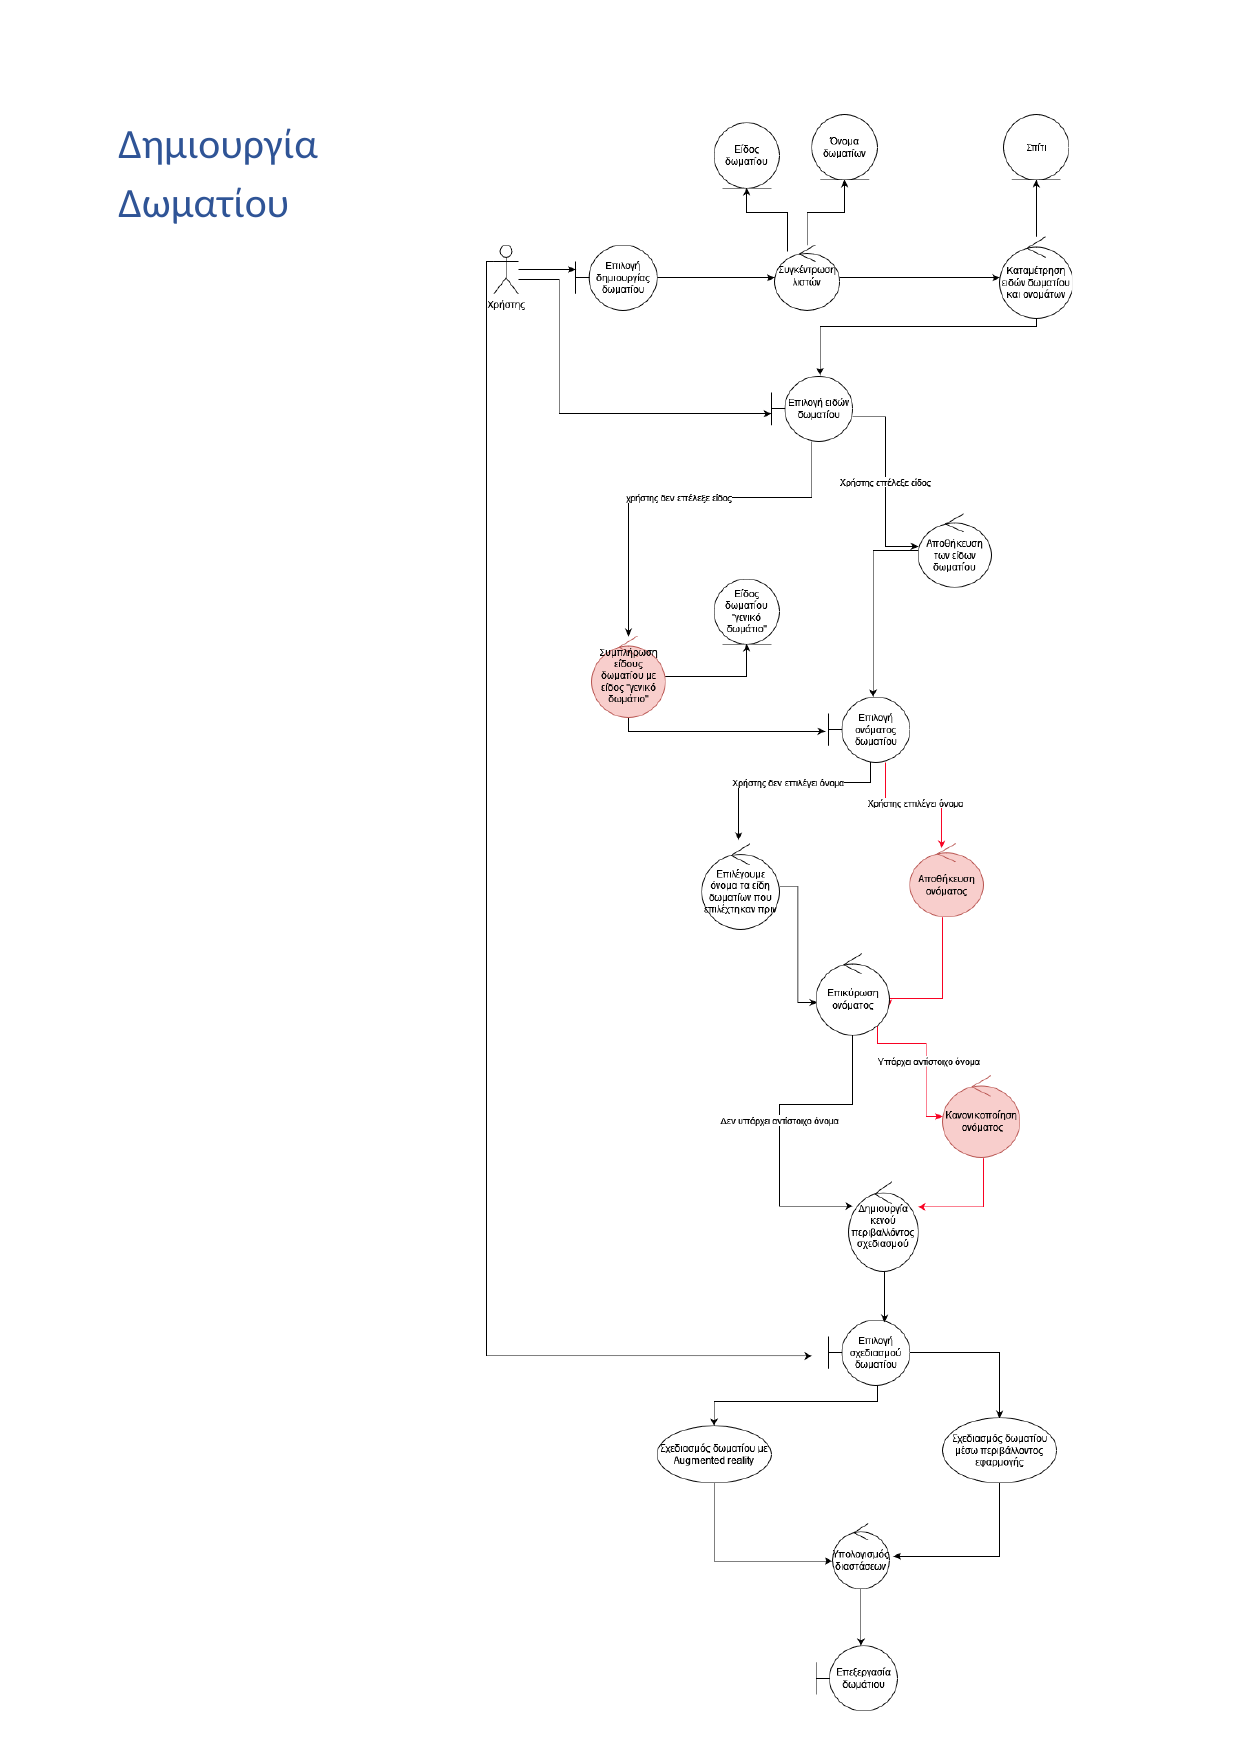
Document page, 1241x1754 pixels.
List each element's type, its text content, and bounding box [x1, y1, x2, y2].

subtitle [1073, 118, 1122, 227]
subtitle Δημιουργία Δωματίου [118, 118, 480, 227]
picture [480, 114, 1073, 1711]
